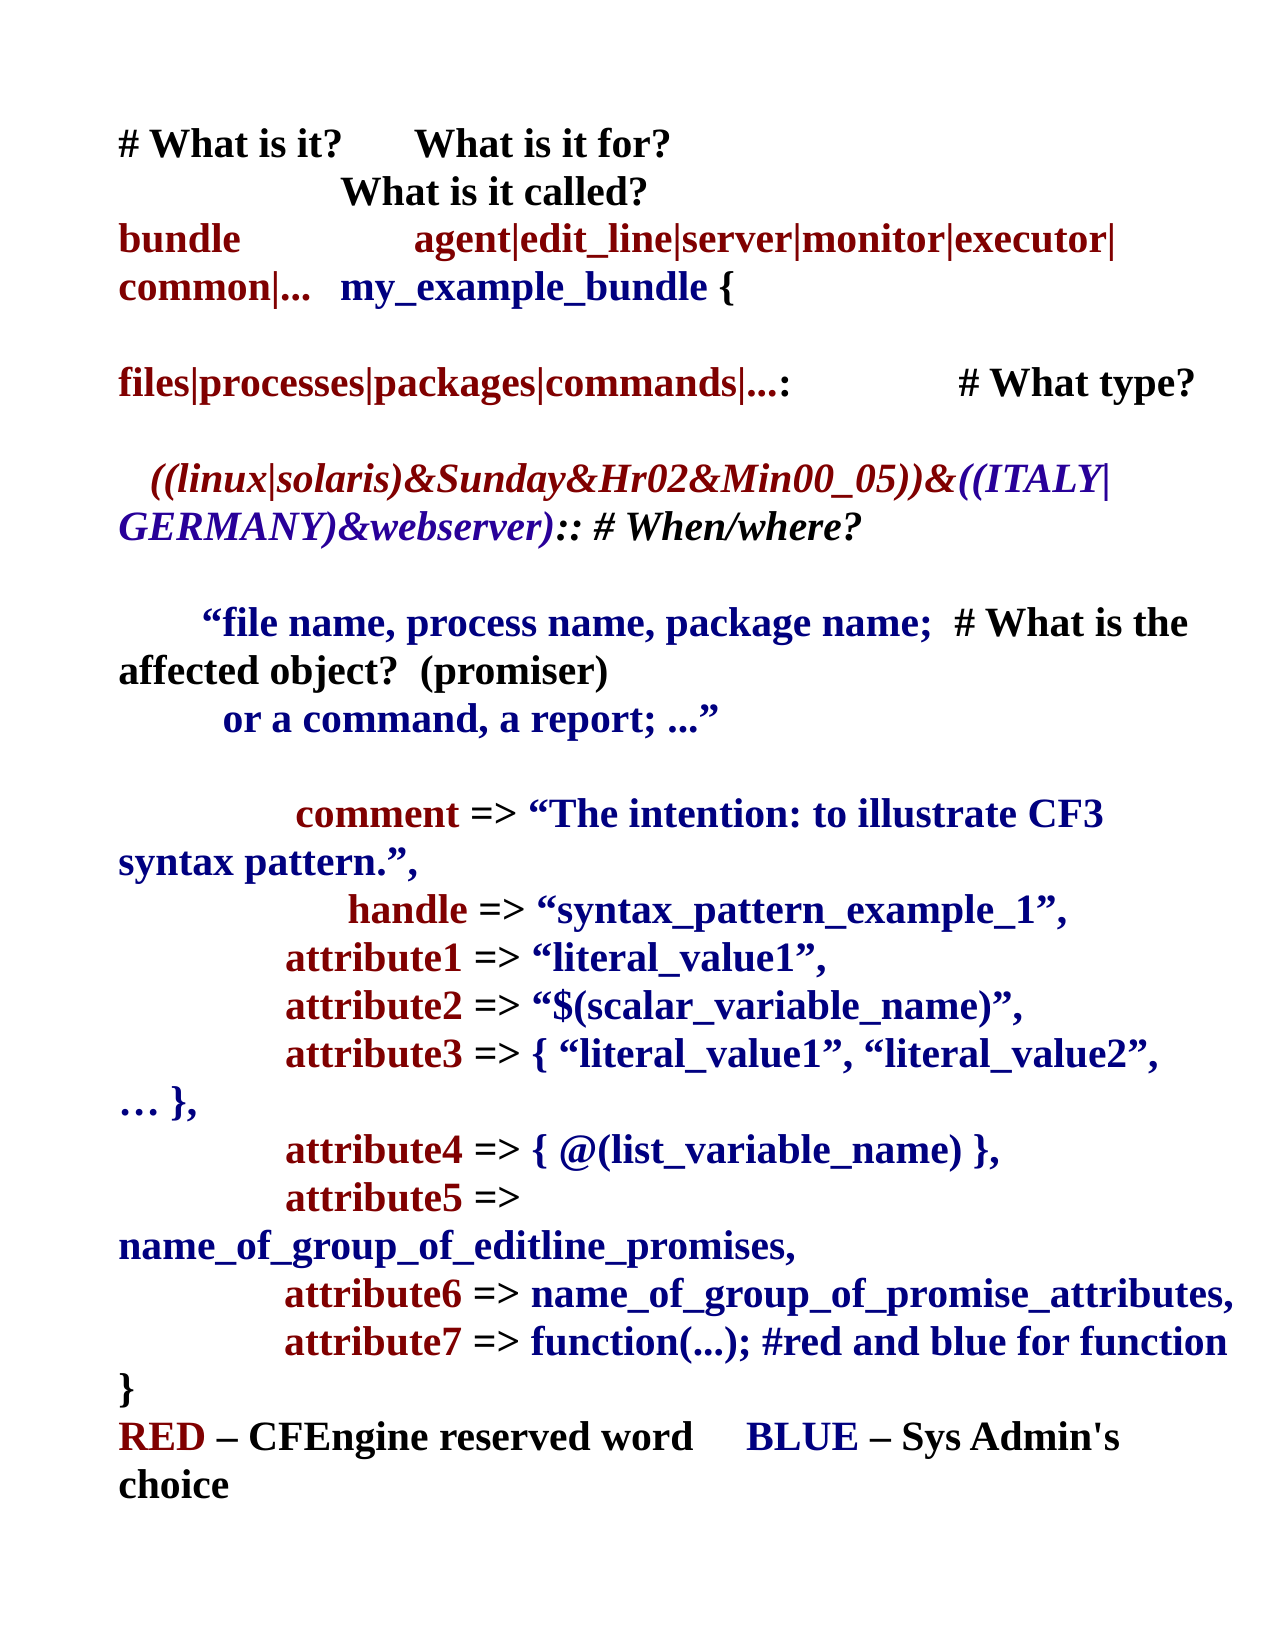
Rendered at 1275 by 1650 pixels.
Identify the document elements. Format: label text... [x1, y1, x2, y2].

text comment => “The intention: to illustrate CF3 syntax pattern.”, [118, 789, 1199, 885]
text attribute5 => name_of_group_of_editline_promises, [118, 1172, 1199, 1268]
text bundle agent|edit_line|server|monitor|executor|common|... my_example_bundle { [118, 214, 1199, 310]
text attribute2 => “$(scalar_variable_name)”, [118, 981, 1199, 1028]
text attribute7 => function(...); #red and blue for function [44, 1316, 1248, 1364]
text files|processes|packages|commands|...: # What type? [118, 358, 1199, 406]
text attribute3 => { “literal_value1”, “literal_value2”, … }, [118, 1028, 1199, 1124]
text attribute6 => name_of_group_of_promise_attributes, [44, 1268, 1248, 1316]
text # What is it? What is it for? What is it called? [118, 118, 1199, 214]
text ((linux|solaris)&Sunday&Hr02&Min00_05))&((ITALY|GERMANY)&webserver):: # When/where? [118, 453, 1199, 549]
text attribute4 => { @(list_variable_name) }, [118, 1124, 1199, 1172]
text “file name, process name, package name; # What is the affected object? (promiser) [118, 597, 1199, 693]
text or a command, a report; ...” [118, 693, 1199, 741]
text RED – CFEngine reserved word BLUE – Sys Admin's choice [118, 1412, 1199, 1508]
text attribute1 => “literal_value1”, [118, 933, 1199, 981]
text handle => “syntax_pattern_example_1”, [118, 885, 1199, 933]
text } [118, 1364, 1199, 1412]
